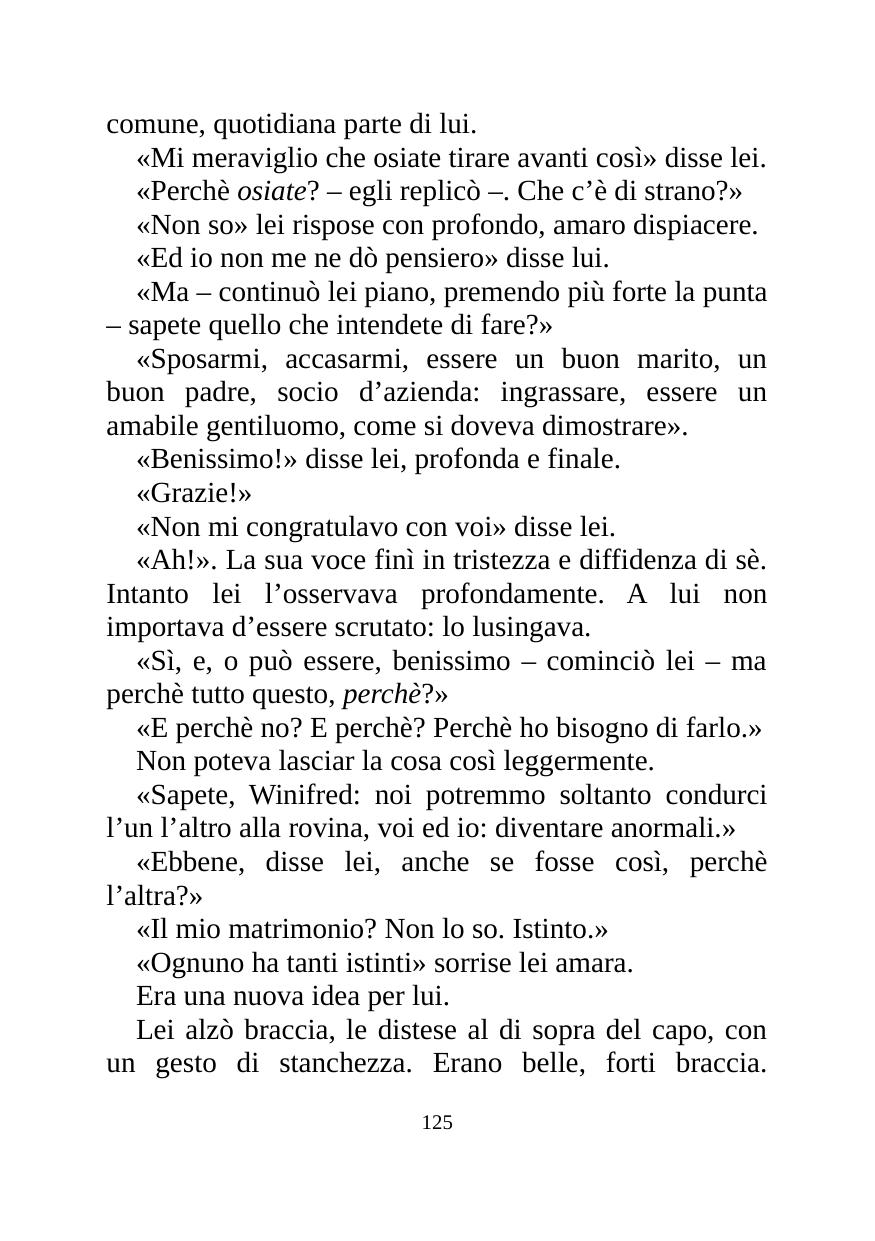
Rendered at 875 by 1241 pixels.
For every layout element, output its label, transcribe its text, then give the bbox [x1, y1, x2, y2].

text comune, quotidiana parte di lui. [106, 106, 768, 140]
text Era una nuova idea per lui. [106, 978, 768, 1012]
text «Mi meraviglio che osiate tirare avanti così» disse lei. [106, 140, 768, 173]
text «Ed io non me ne dò pensiero» disse lui. [106, 240, 768, 274]
text «Ebbene, disse lei, anche se fosse così, perchè l’altra?» [106, 844, 768, 911]
text Lei alzò braccia, le distese al di sopra del capo, con un gesto di stanchezza. Erano belle, forti braccia. [106, 1012, 768, 1079]
text «Ma – continuò lei piano, premendo più forte la punta – sapete quello che intendete di fare?» [106, 274, 768, 341]
text Non poteva lasciar la cosa così leggermente. [106, 743, 768, 777]
text «Benissimo!» disse lei, profonda e finale. [106, 442, 768, 475]
text «Sì, e, o può essere, benissimo – cominciò lei – ma perchè tutto questo, perchè?» [106, 643, 768, 710]
text «Sapete, Winifred: noi potremmo soltanto condurci l’un l’altro alla rovina, voi ed io: diventare anormali.» [106, 777, 768, 844]
text «Ah!». La sua voce finì in tristezza e diffidenza di sè. Intanto lei l’osservava profondamente. A lui non importava d’essere scrutato: lo lusingava. [106, 542, 768, 643]
text «Non mi congratulavo con voi» disse lei. [106, 509, 768, 542]
text «Sposarmi, accasarmi, essere un buon marito, un buon padre, socio d’azienda: ingrassare, essere un amabile gentiluomo, come si doveva dimostrare». [106, 341, 768, 442]
text «Non so» lei rispose con profondo, amaro dispiacere. [106, 207, 768, 240]
text «Il mio matrimonio? Non lo so. Istinto.» [106, 911, 768, 945]
text «Ognuno ha tanti istinti» sorrise lei amara. [106, 945, 768, 978]
text «E perchè no? E perchè? Perchè ho bisogno di farlo.» [106, 710, 768, 743]
text «Grazie!» [106, 475, 768, 509]
text «Perchè osiate? – egli replicò –. Che c’è di strano?» [106, 173, 768, 207]
